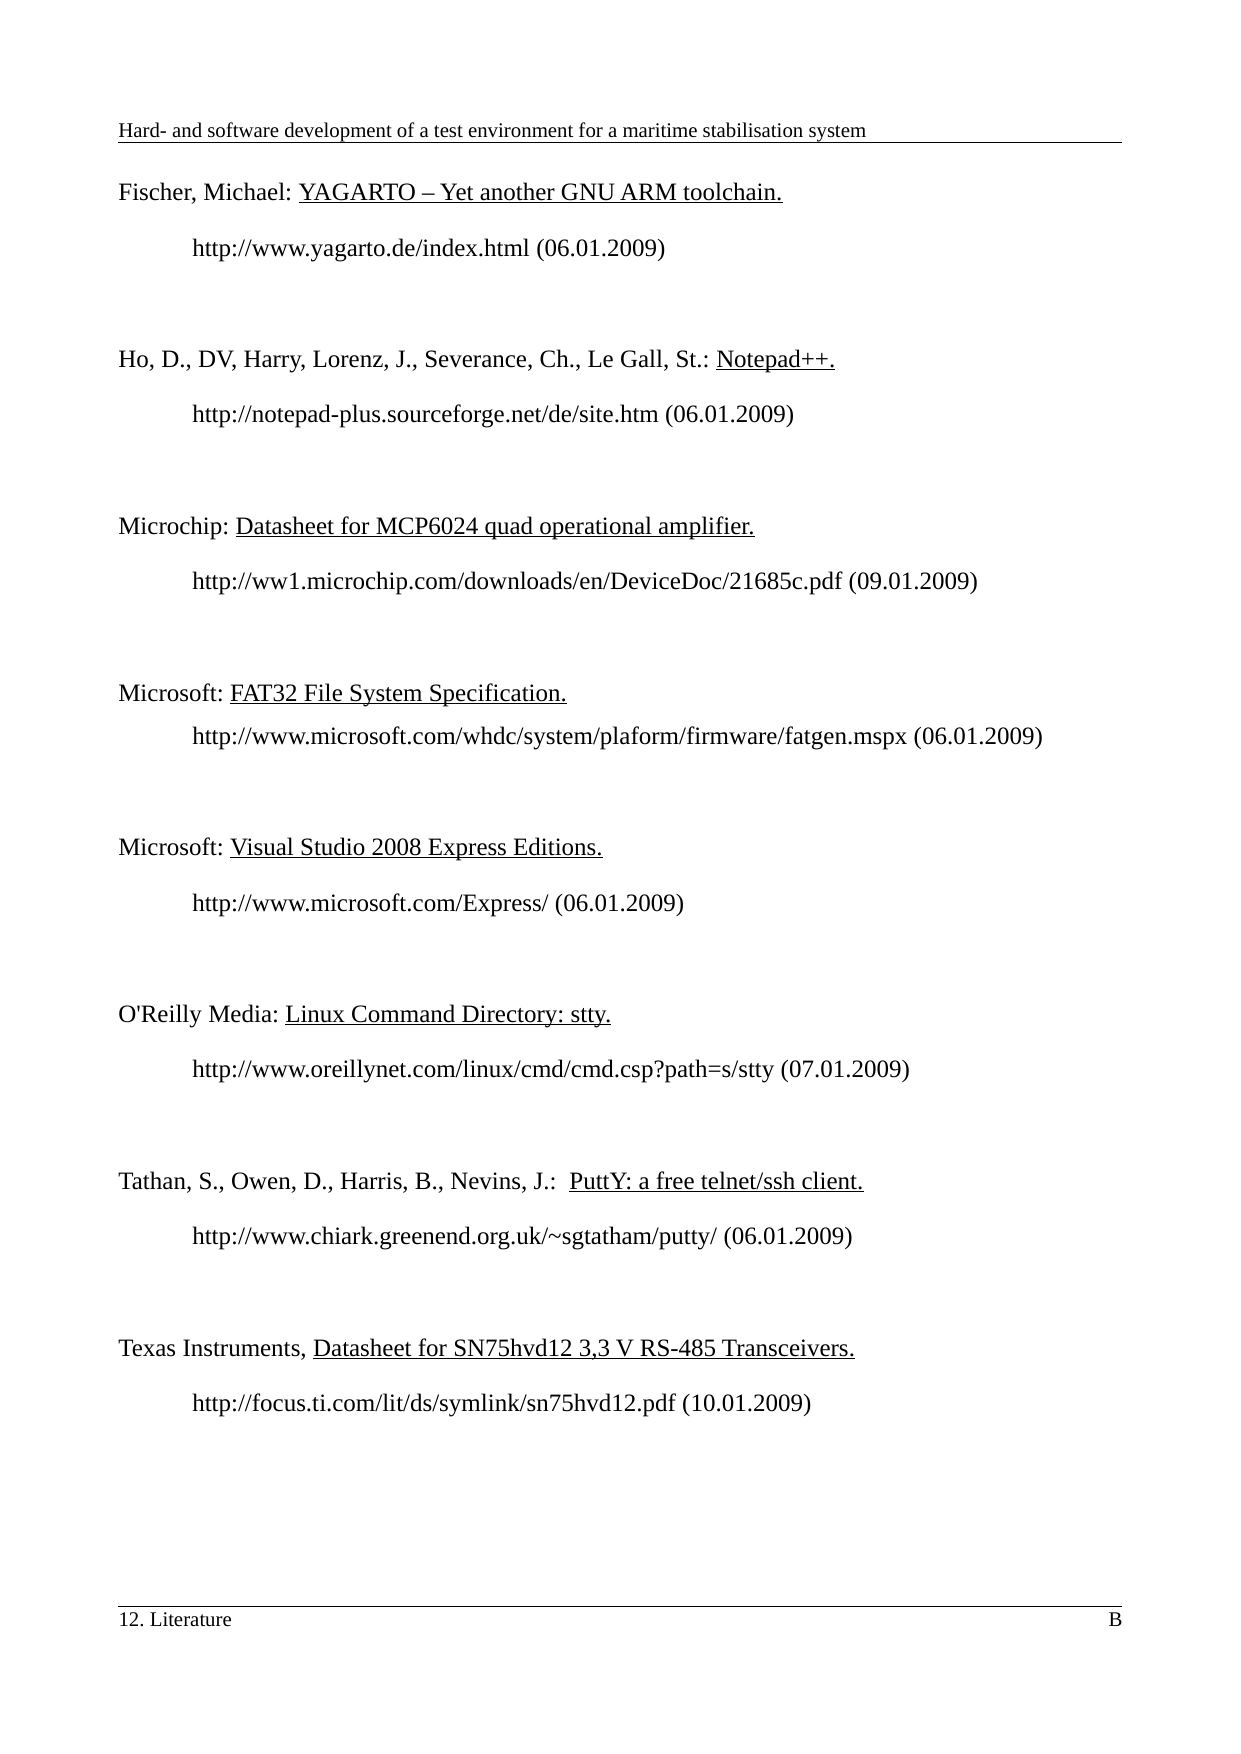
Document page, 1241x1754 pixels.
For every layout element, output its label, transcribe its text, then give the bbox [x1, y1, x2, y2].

text Tathan, S., Owen, D., Harris, B., Nevins, J.: PuttY: a free telnet/ssh client. [118, 1166, 1122, 1194]
text O'Reilly Media: Linux Command Directory: stty. [118, 999, 1122, 1028]
text Fischer, Michael: YAGARTO – Yet another GNU ARM toolchain. [118, 177, 1122, 206]
text http://focus.ti.com/lit/ds/symlink/sn75hvd12.pdf (10.01.2009) [118, 1388, 1122, 1417]
text http://www.yagarto.de/index.html (06.01.2009) [118, 233, 1122, 261]
text Microsoft: FAT32 File System Specification. http://www.microsoft.com/whdc/system/plaform/firmware/fatgen.mspx (06.01.2009) [118, 678, 1122, 749]
text Microchip: Datasheet for MCP6024 quad operational amplifier. [118, 511, 1122, 539]
text http://ww1.microchip.com/downloads/en/DeviceDoc/21685c.pdf (09.01.2009) [118, 566, 1122, 595]
text http://www.oreillynet.com/linux/cmd/cmd.csp?path=s/stty (07.01.2009) [118, 1054, 1122, 1083]
text http://www.microsoft.com/Express/ (06.01.2009) [118, 888, 1122, 916]
text http://notepad-plus.sourceforge.net/de/site.htm (06.01.2009) [118, 399, 1122, 428]
text Texas Instruments, Datasheet for SN75hvd12 3,3 V RS-485 Transceivers. [118, 1333, 1122, 1361]
text Ho, D., DV, Harry, Lorenz, J., Severance, Ch., Le Gall, St.: Notepad++. [118, 344, 1122, 373]
text Microsoft: Visual Studio 2008 Express Editions. [118, 832, 1122, 861]
text http://www.chiark.greenend.org.uk/~sgtatham/putty/ (06.01.2009) [118, 1221, 1122, 1250]
